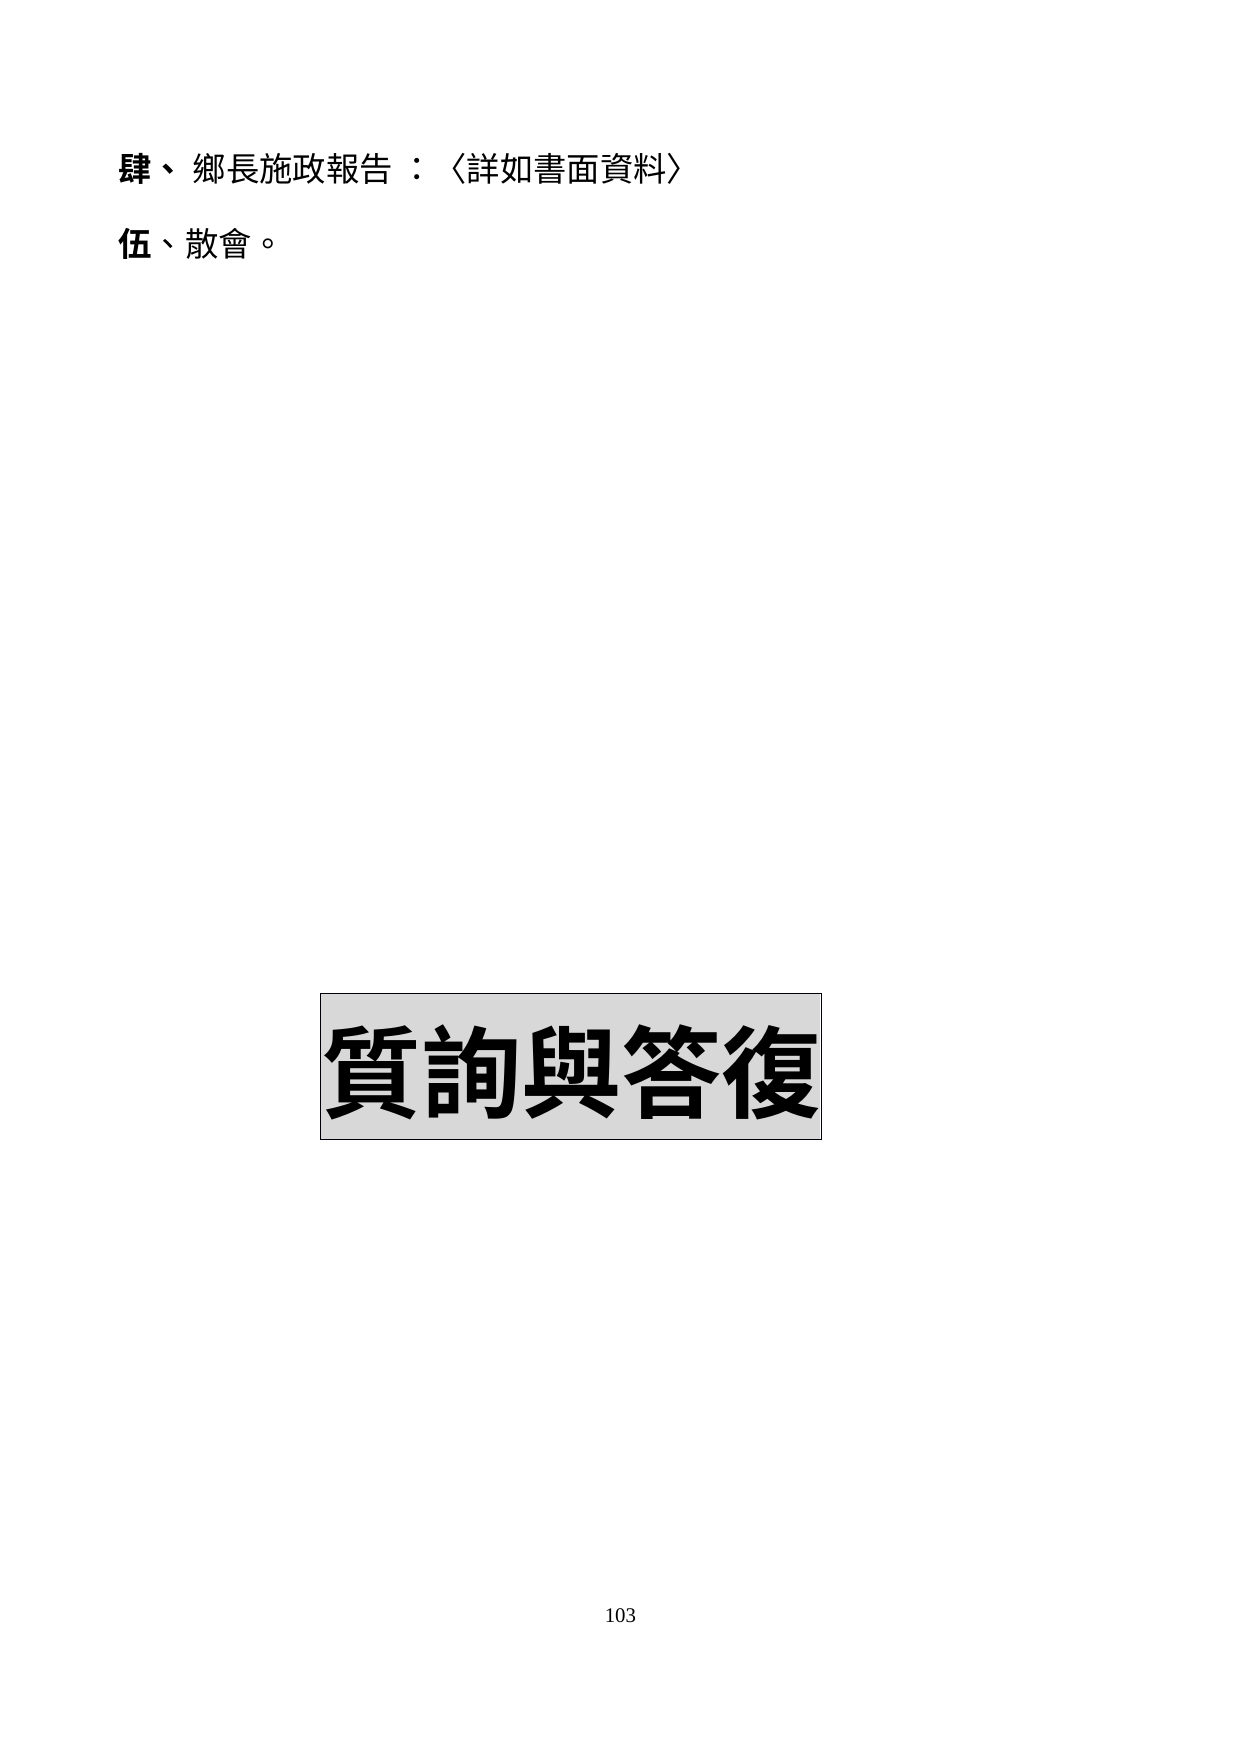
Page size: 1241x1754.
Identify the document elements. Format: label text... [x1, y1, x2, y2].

text 伍、散會。 [118, 204, 1122, 279]
text 肆、 鄉長施政報告 ：〈詳如書面資料〉 [118, 129, 1122, 204]
text 質詢與答復 [118, 992, 822, 1142]
